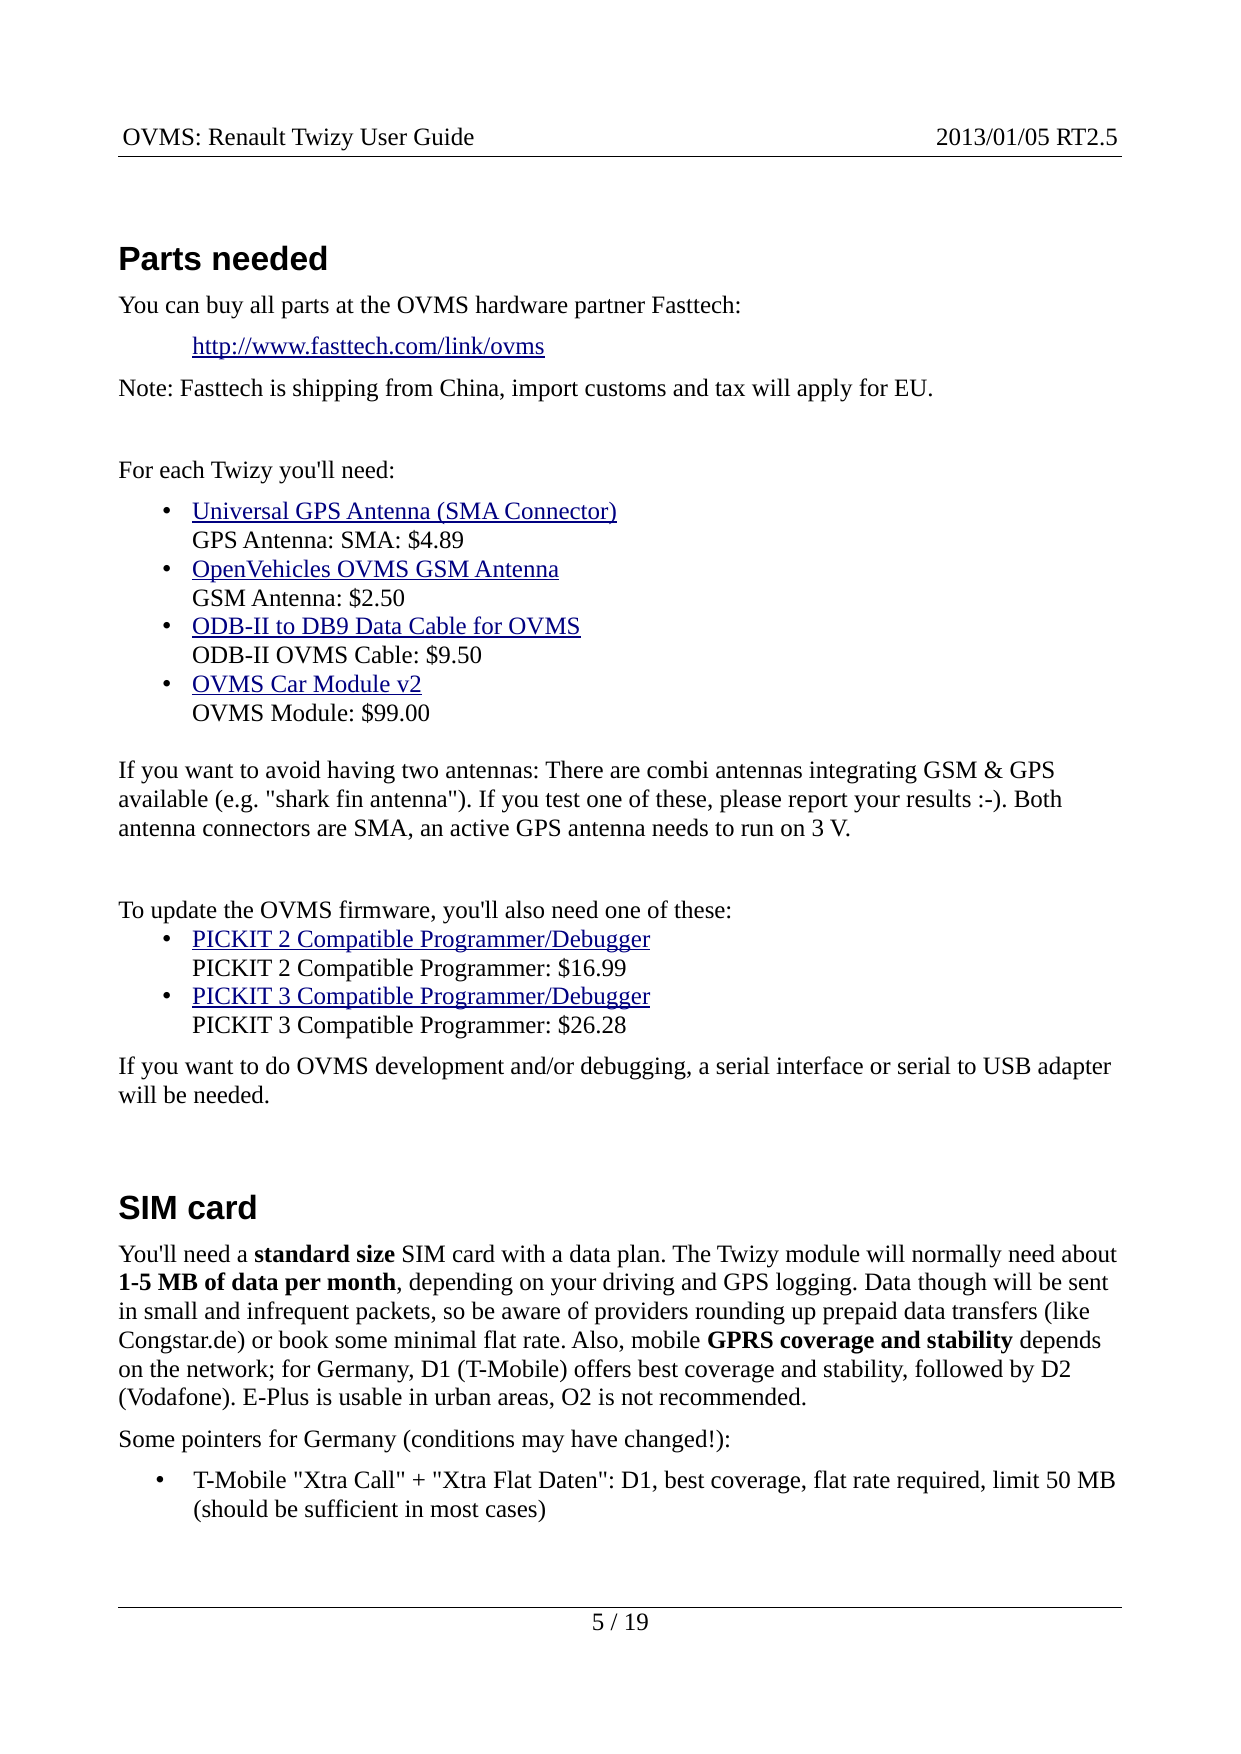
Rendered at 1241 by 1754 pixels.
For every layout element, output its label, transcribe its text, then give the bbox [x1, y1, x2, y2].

text If you want to do OVMS development and/or debugging, a serial interface or serial to USB adapter will be needed. [118, 1051, 1122, 1109]
list T-Mobile "Xtra Call" + "Xtra Flat Daten": D1, best coverage, flat rate required, limit 50 MB (should be sufficient in most cases) [156, 1465, 1122, 1522]
subtitle SIM card [118, 1188, 1122, 1226]
list PICKIT 2 Compatible Programmer/Debugger PICKIT 2 Compatible Programmer: $16.99 [162, 924, 1122, 981]
text For each Twizy you'll need: [118, 455, 1122, 484]
list Universal GPS Antenna (SMA Connector) GPS Antenna: SMA: $4.89 [162, 496, 1122, 554]
list OVMS Car Module v2 OVMS Module: $99.00 [162, 669, 1122, 726]
list OpenVehicles OVMS GSM Antenna GSM Antenna: $2.50 [162, 554, 1122, 611]
list ODB-II to DB9 Data Cable for OVMS ODB-II OVMS Cable: $9.50 [162, 611, 1122, 669]
text You'll need a standard size SIM card with a data plan. The Twizy module will normally need about 1-5 MB of data per month, depending on your driving and GPS logging. Data though will be sent in small and infrequent packets, so be aware of providers rounding up prepaid data transfers (like Congstar.de) or book some minimal flat rate. Also, mobile GPRS coverage and stability depends on the network; for Germany, D1 (T-Mobile) offers best coverage and stability, followed by D2 (Vodafone). E-Plus is usable in urban areas, O2 is not recommended. [118, 1239, 1122, 1411]
text Some pointers for Germany (conditions may have changed!): [118, 1424, 1122, 1452]
text To update the OVMS firmware, you'll also need one of these: [118, 895, 1122, 924]
text You can buy all parts at the OVMS hardware partner Fasttech: [118, 290, 1122, 319]
text If you want to avoid having two antennas: There are combi antennas integrating GSM & GPS available (e.g. "shark fin antenna"). If you test one of these, please report your results :-). Both antenna connectors are SMA, an active GPS antenna needs to run on 3 V. [118, 755, 1122, 841]
text http://www.fasttech.com/link/ovms [118, 331, 1122, 360]
text Note: Fasttech is shipping from China, import customs and tax will apply for EU. [118, 373, 1122, 401]
list PICKIT 3 Compatible Programmer/Debugger PICKIT 3 Compatible Programmer: $26.28 [162, 981, 1122, 1039]
subtitle Parts needed [118, 239, 1122, 278]
